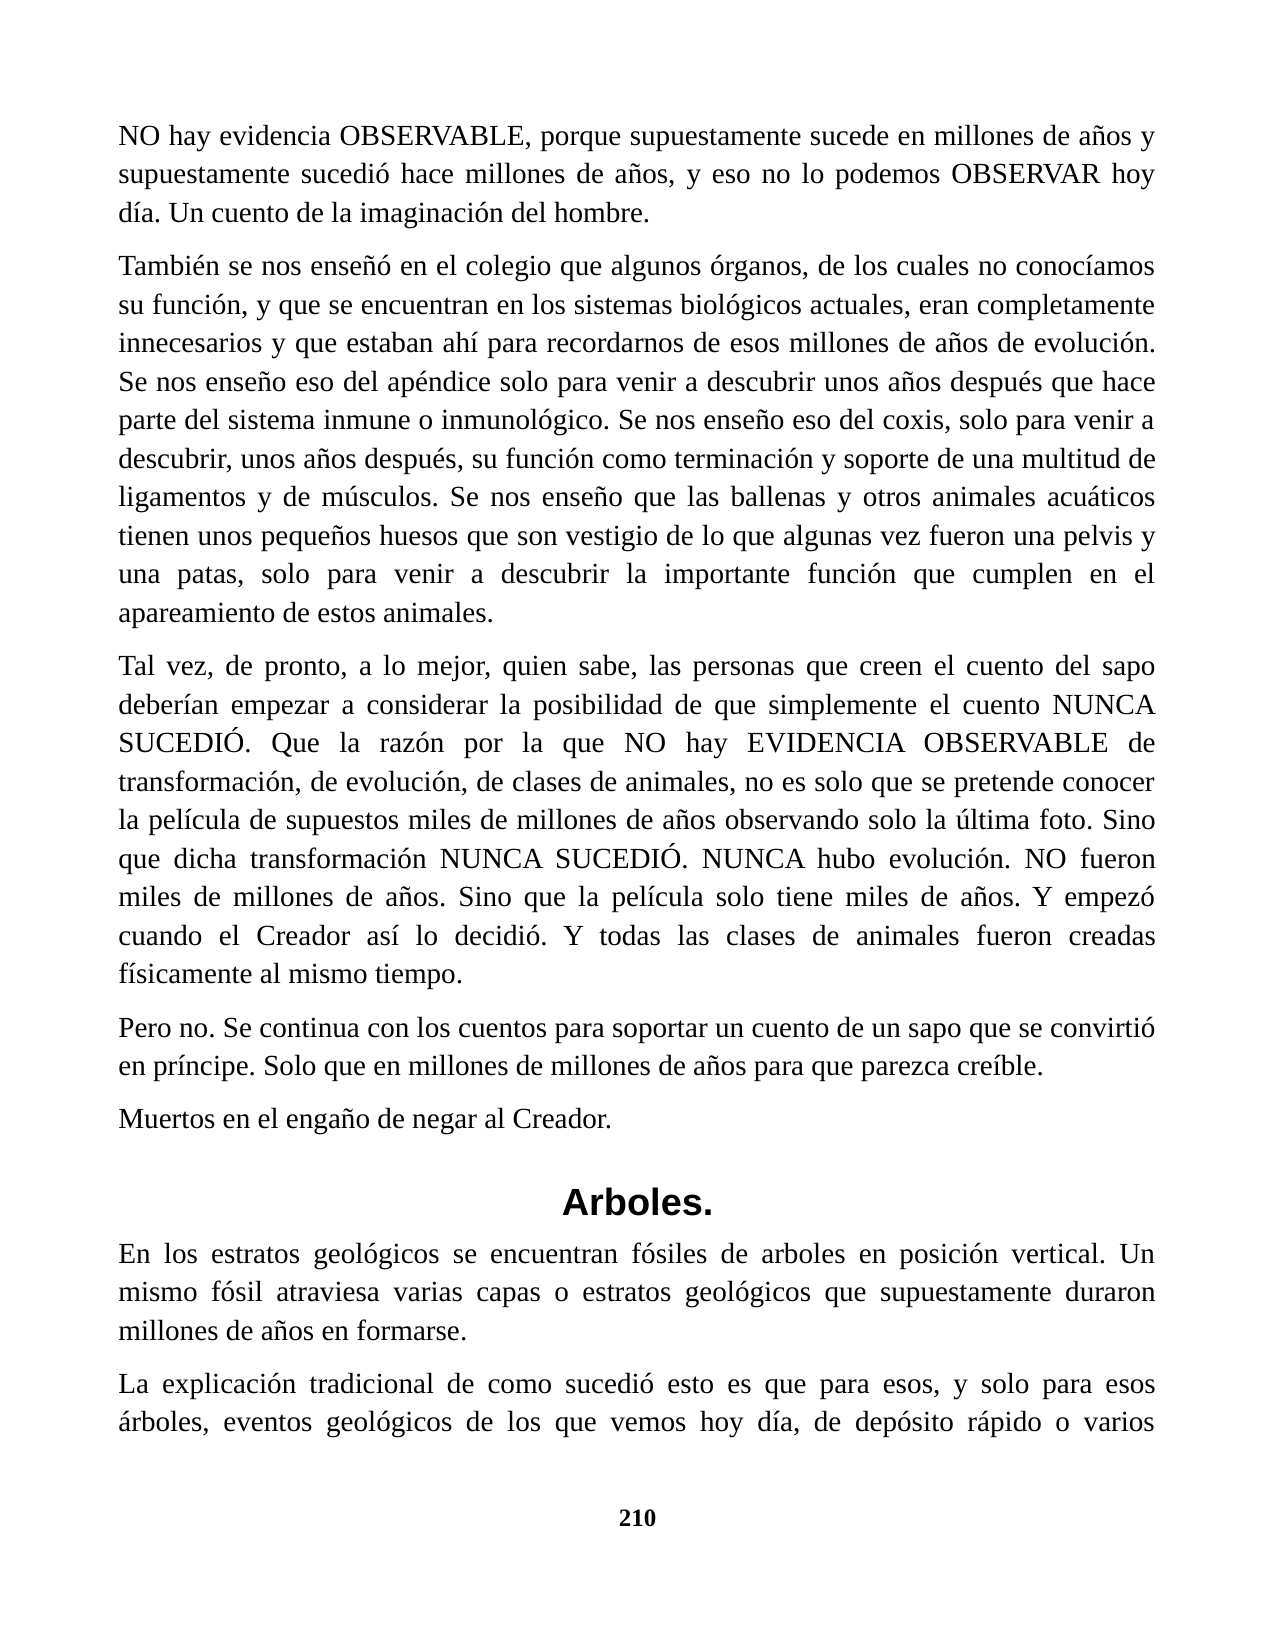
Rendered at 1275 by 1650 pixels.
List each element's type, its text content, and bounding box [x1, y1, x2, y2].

text En los estratos geológicos se encuentran fósiles de arboles en posición vertical. Un mismo fósil atraviesa varias capas o estratos geológicos que supuestamente duraron millones de años en formarse. [118, 1236, 1157, 1346]
text NO hay evidencia OBSERVABLE, porque supuestamente sucede en millones de años y supuestamente sucedió hace millones de años, y eso no lo podemos OBSERVAR hoy día. Un cuento de la imaginación del hombre. [118, 118, 1157, 229]
text Tal vez, de pronto, a lo mejor, quien sabe, las personas que creen el cuento del sapo deberían empezar a considerar la posibilidad de que simplemente el cuento NUNCA SUCEDIÓ. Que la razón por la que NO hay EVIDENCIA OBSERVABLE de transformación, de evolución, de clases de animales, no es solo que se pretende conocer la película de supuestos miles de millones de años observando solo la última foto. Sino que dicha transformación NUNCA SUCEDIÓ. NUNCA hubo evolución. NO fueron miles de millones de años. Sino que la película solo tiene miles de años. Y empezó cuando el Creador así lo decidió. Y todas las clases de animales fueron creadas físicamente al mismo tiempo. [118, 648, 1157, 990]
text La explicación tradicional de como sucedió esto es que para esos, y solo para esos árboles, eventos geológicos de los que vemos hoy día, de depósito rápido o varios [118, 1366, 1157, 1438]
subtitle Arboles. [118, 1179, 1157, 1223]
text Muertos en el engaño de negar al Creador. [118, 1101, 1157, 1135]
text Pero no. Se continua con los cuentos para soportar un cuento de un sapo que se convirtió en príncipe. Solo que en millones de millones de años para que parezca creíble. [118, 1010, 1157, 1082]
text También se nos enseñó en el colegio que algunos órganos, de los cuales no conocíamos su función, y que se encuentran en los sistemas biológicos actuales, eran completamente innecesarios y que estaban ahí para recordarnos de esos millones de años de evolución. Se nos enseño eso del apéndice solo para venir a descubrir unos años después que hace parte del sistema inmune o inmunológico. Se nos enseño eso del coxis, solo para venir a descubrir, unos años después, su función como terminación y soporte de una multitud de ligamentos y de músculos. Se nos enseño que las ballenas y otros animales acuáticos tienen unos pequeños huesos que son vestigio de lo que algunas vez fueron una pelvis y una patas, solo para venir a descubrir la importante función que cumplen en el apareamiento de estos animales. [118, 248, 1157, 629]
